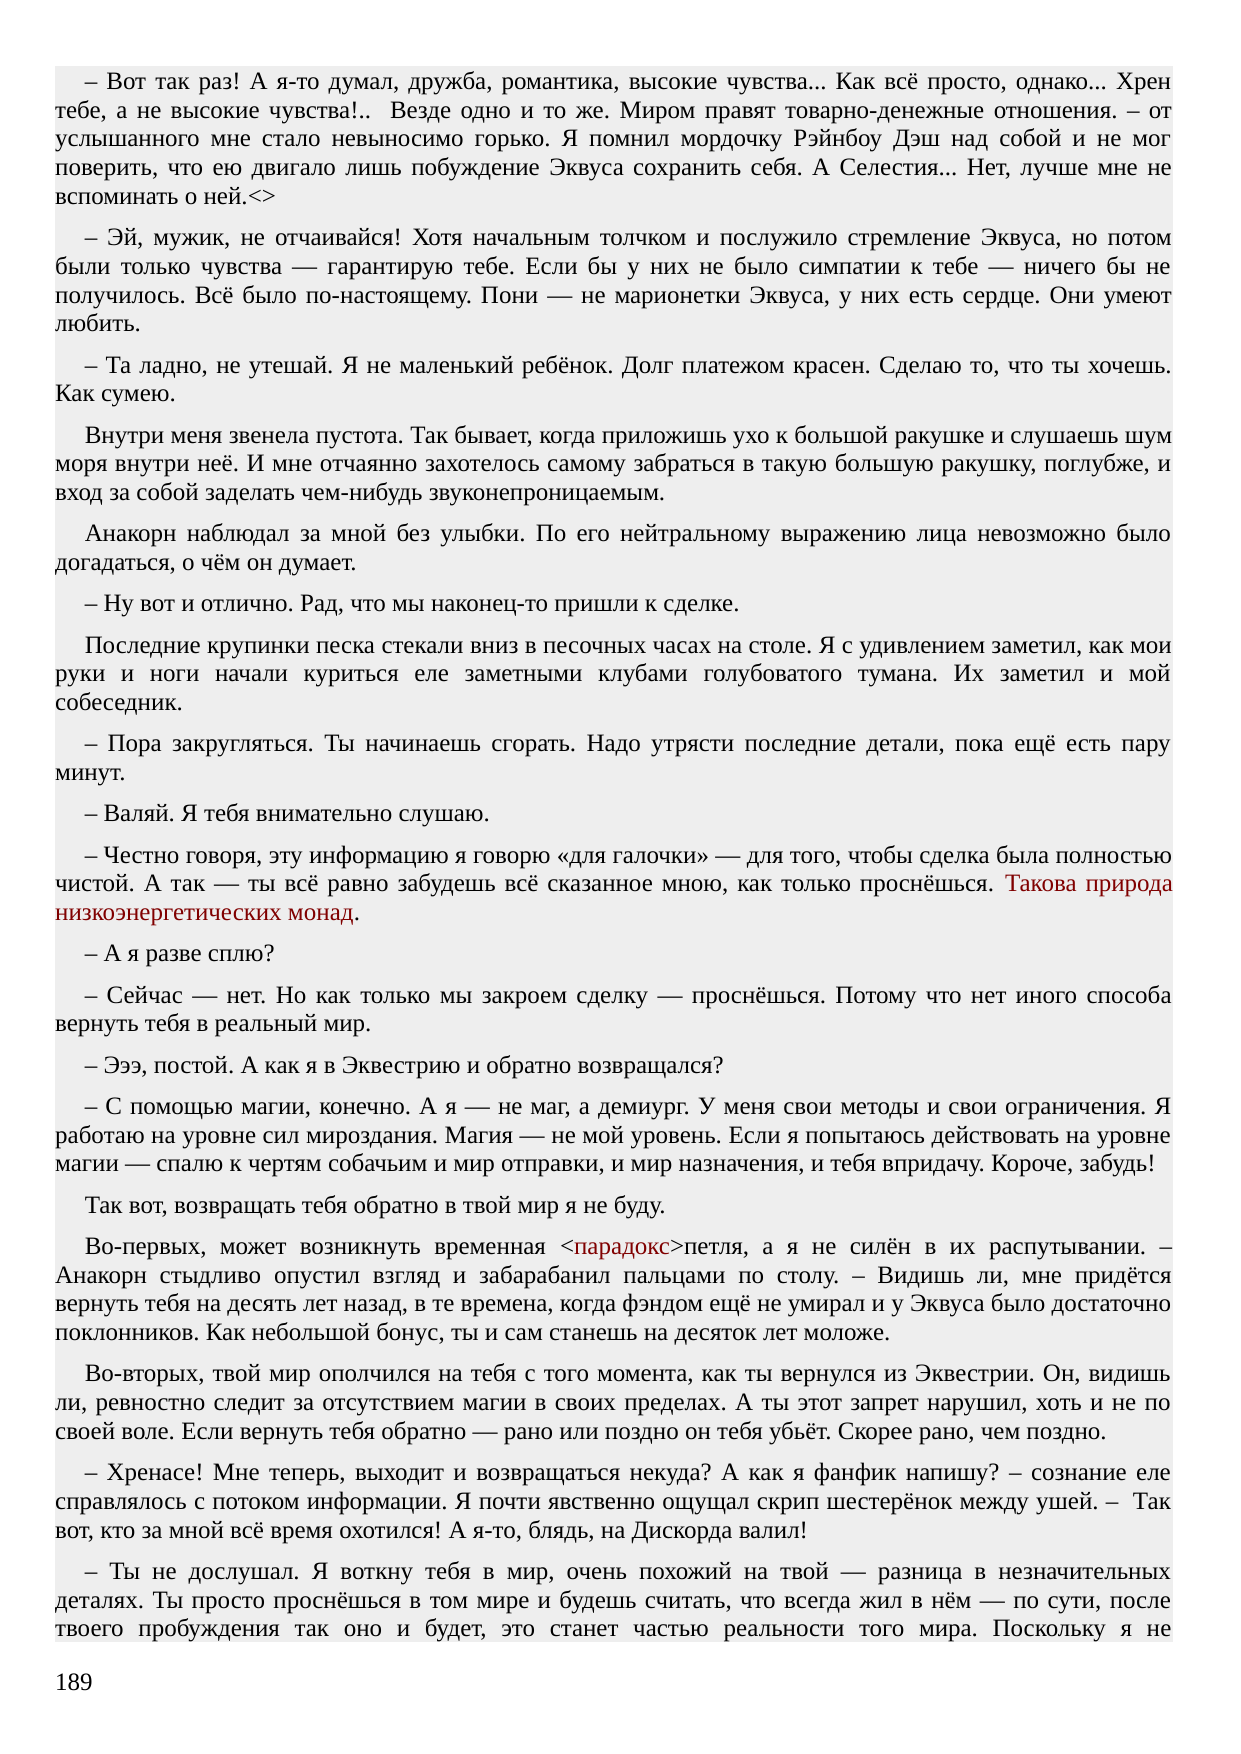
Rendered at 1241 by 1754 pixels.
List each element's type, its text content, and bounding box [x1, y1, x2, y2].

text – Ты не дослушал. Я воткну тебя в мир, очень похожий на твой — разница в незначительных деталях. Ты просто проснёшься в том мире и будешь считать, что всегда жил в нём — по сути, после твоего пробуждения так оно и будет, это станет частью реальности того мира. Поскольку я не [55, 1556, 1173, 1642]
text – Эээ, постой. А как я в Эквестрию и обратно возвращался? [55, 1050, 1173, 1078]
text Во-вторых, твой мир ополчился на тебя с того момента, как ты вернулся из Эквестрии. Он, видишь ли, ревностно следит за отсутствием магии в своих пределах. А ты этот запрет нарушил, хоть и не по своей воле. Если вернуть тебя обратно — рано или поздно он тебя убьёт. Скорее рано, чем поздно. [55, 1358, 1173, 1445]
text Анакорн наблюдал за мной без улыбки. По его нейтральному выражению лица невозможно было догадаться, о чём он думает. [55, 518, 1173, 576]
text – Эй, мужик, не отчаивайся! Хотя начальным толчком и послужило стремление Эквуса, но потом были только чувства — гарантирую тебе. Если бы у них не было симпатии к тебе — ничего бы не получилось. Всё было по-настоящему. Пони — не марионетки Эквуса, у них есть сердце. Они умеют любить. [55, 222, 1173, 337]
text – А я разве сплю? [55, 938, 1173, 967]
text – Та ладно, не утешай. Я не маленький ребёнок. Долг платежом красен. Сделаю то, что ты хочешь. Как сумею. [55, 350, 1173, 407]
text – Хренасе! Мне теперь, выходит и возвращаться некуда? А как я фанфик напишу? – сознание еле справлялось с потоком информации. Я почти явственно ощущал скрип шестерёнок между ушей. – Так вот, кто за мной всё время охотился! А я-то, блядь, на Дискорда валил! [55, 1457, 1173, 1543]
text Последние крупинки песка стекали вниз в песочных часах на столе. Я с удивлением заметил, как мои руки и ноги начали куриться еле заметными клубами голубоватого тумана. Их заметил и мой собеседник. [55, 630, 1173, 716]
text – Пора закругляться. Ты начинаешь сгорать. Надо утрясти последние детали, пока ещё есть пару минут. [55, 728, 1173, 786]
text – Вот так раз! А я-то думал, дружба, романтика, высокие чувства... Как всё просто, однако... Хрен тебе, а не высокие чувства!.. Везде одно и то же. Миром правят товарно-денежные отношения. – от услышанного мне стало невыносимо горько. Я помнил мордочку Рэйнбоу Дэш над собой и не мог поверить, что ею двигало лишь побуждение Эквуса сохранить себя. А Селестия... Нет, лучше мне не вспоминать о ней.<> [55, 66, 1173, 210]
text Внутри меня звенела пустота. Так бывает, когда приложишь ухо к большой ракушке и слушаешь шум моря внутри неё. И мне отчаянно захотелось самому забраться в такую большую ракушку, поглубже, и вход за собой заделать чем-нибудь звуконепроницаемым. [55, 420, 1173, 506]
text – Честно говоря, эту информацию я говорю «для галочки» — для того, чтобы сделка была полностью чистой. А так — ты всё равно забудешь всё сказанное мною, как только проснёшься. Такова природа низкоэнергетических монад. [55, 840, 1173, 926]
text – Ну вот и отлично. Рад, что мы наконец-то пришли к сделке. [55, 588, 1173, 617]
text – С помощью магии, конечно. А я — не маг, а демиург. У меня свои методы и свои ограничения. Я работаю на уровне сил мироздания. Магия — не мой уровень. Если я попытаюсь действовать на уровне магии — спалю к чертям собачьим и мир отправки, и мир назначения, и тебя впридачу. Короче, забудь! [55, 1091, 1173, 1177]
text – Сейчас — нет. Но как только мы закроем сделку — проснёшься. Потому что нет иного способа вернуть тебя в реальный мир. [55, 980, 1173, 1037]
text Так вот, возвращать тебя обратно в твой мир я не буду. [55, 1190, 1173, 1218]
text – Валяй. Я тебя внимательно слушаю. [55, 798, 1173, 827]
text Во-первых, может возникнуть временная <парадокс>петля, а я не силён в их распутывании. – Анакорн стыдливо опустил взгляд и забарабанил пальцами по столу. – Видишь ли, мне придётся вернуть тебя на десять лет назад, в те времена, когда фэндом ещё не умирал и у Эквуса было достаточно поклонников. Как небольшой бонус, ты и сам станешь на десяток лет моложе. [55, 1231, 1173, 1346]
